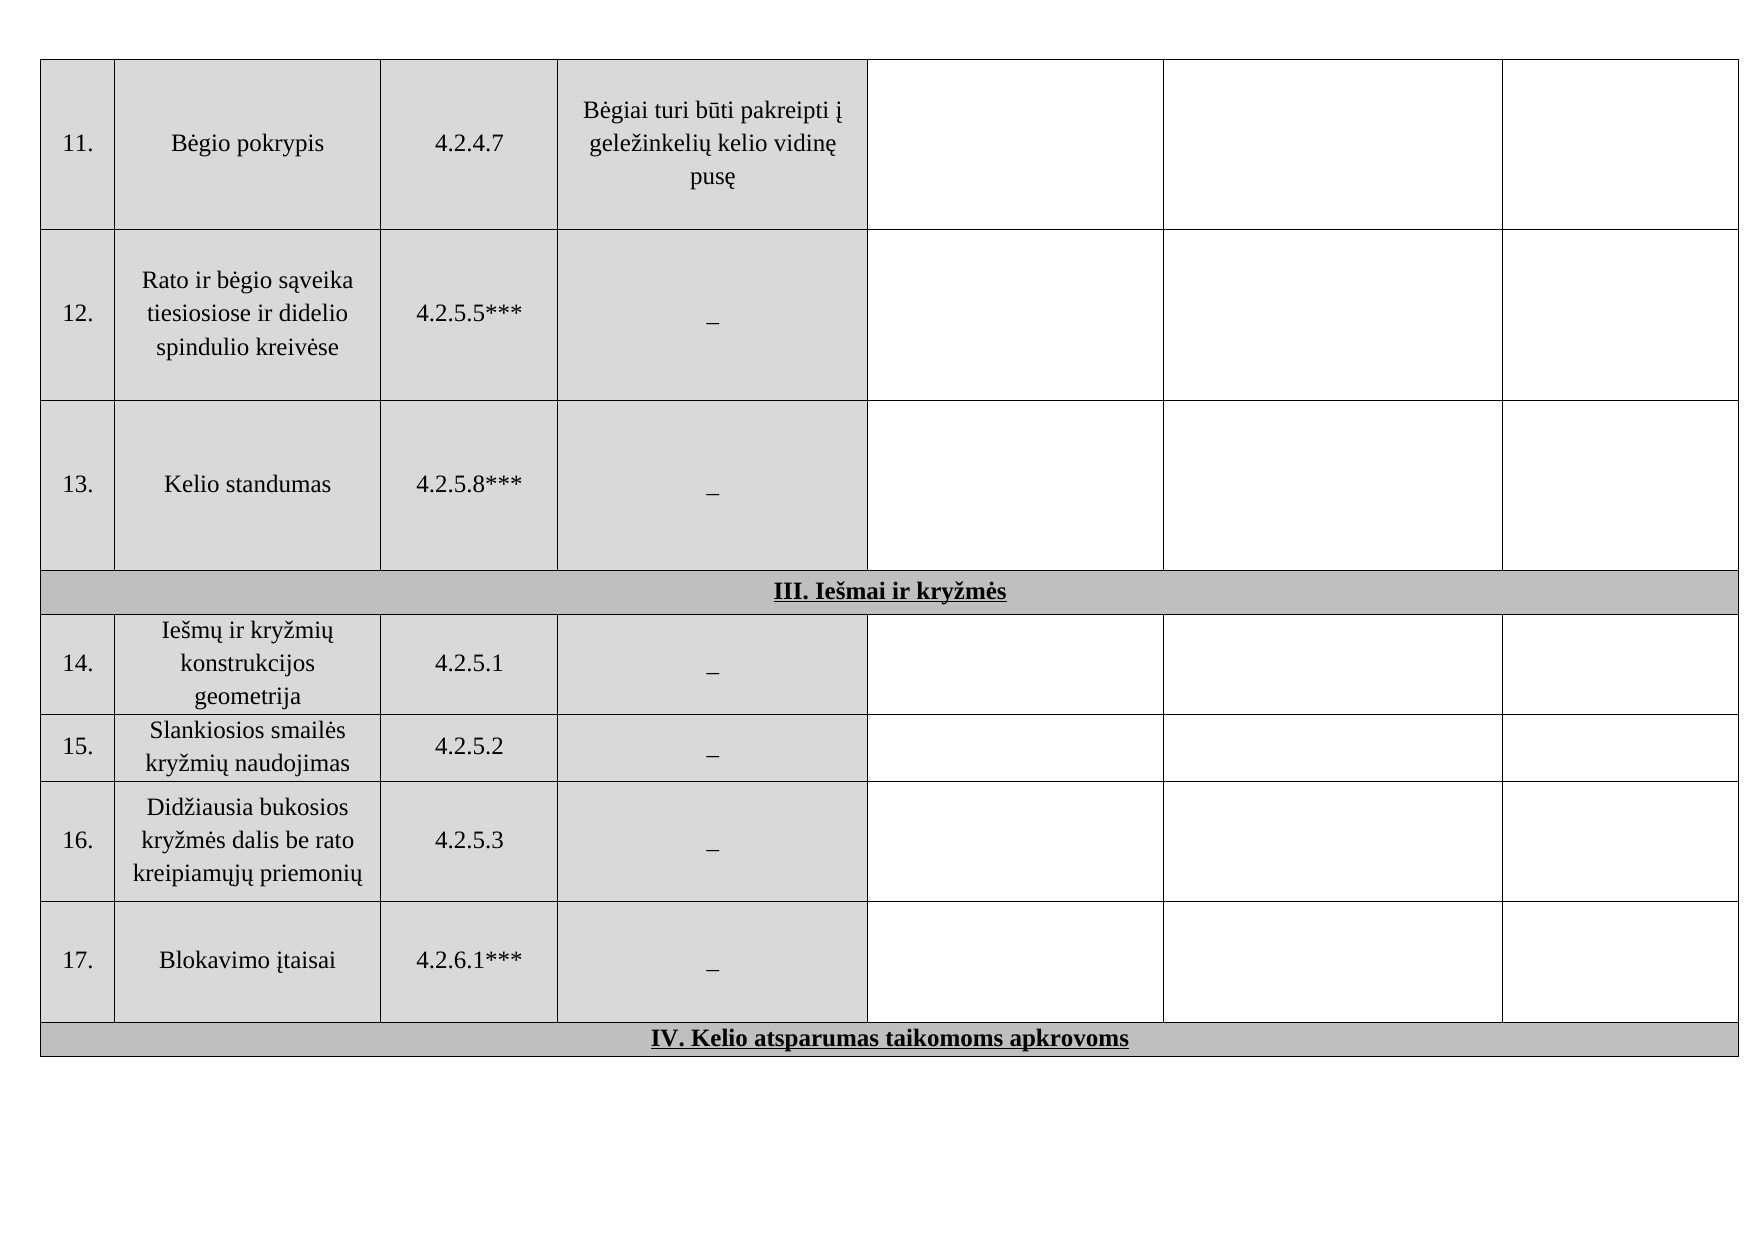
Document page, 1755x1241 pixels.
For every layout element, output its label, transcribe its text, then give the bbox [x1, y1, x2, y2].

table_cell Blokavimo įtaisai [115, 902, 380, 1022]
table_cell Didžiausia bukosios kryžmės dalis be rato kreipiamųjų priemonių [115, 782, 380, 901]
table_cell 4.2.5.3 [381, 782, 557, 901]
table_cell 16. [41, 782, 114, 901]
table_cell 4.2.4.7 [381, 60, 557, 229]
table_cell [868, 715, 1163, 781]
table_cell [1164, 230, 1502, 400]
table_cell 4.2.5.8*** [381, 401, 557, 570]
table_cell 17. [41, 902, 114, 1022]
table_cell [1503, 230, 1738, 400]
table_cell 4.2.5.2 [381, 715, 557, 781]
table_cell Rato ir bėgio sąveika tiesiosiose ir didelio spindulio kreivėse [115, 230, 380, 400]
table_cell 11. [41, 60, 114, 229]
table_cell [1503, 401, 1738, 570]
table_cell [1503, 782, 1738, 901]
table_cell [1503, 902, 1738, 1022]
table_cell 12. [41, 230, 114, 400]
table_cell [868, 902, 1163, 1022]
table_cell _ [558, 230, 867, 400]
table_cell IV. Kelio atsparumas taikomoms apkrovoms [41, 1023, 1738, 1056]
table_cell _ [558, 615, 867, 714]
table_cell Bėgio pokrypis [115, 60, 380, 229]
table_cell [868, 60, 1163, 229]
table_cell [1164, 715, 1502, 781]
table_cell [1164, 401, 1502, 570]
table_cell Kelio standumas [115, 401, 380, 570]
table_cell [868, 782, 1163, 901]
table_cell [868, 230, 1163, 400]
table_cell [1503, 715, 1738, 781]
table_cell Iešmų ir kryžmių konstrukcijos geometrija [115, 615, 380, 714]
table_cell [1164, 782, 1502, 901]
table_cell [1503, 615, 1738, 714]
table_cell Slankiosios smailės kryžmių naudojimas [115, 715, 380, 781]
table_cell [1164, 902, 1502, 1022]
table_cell [1164, 60, 1502, 229]
table_cell 4.2.5.1 [381, 615, 557, 714]
table_cell [1503, 60, 1738, 229]
table_cell _ [558, 782, 867, 901]
table_cell III. Iešmai ir kryžmės [41, 571, 1738, 614]
table_cell [868, 401, 1163, 570]
table_cell 13. [41, 401, 114, 570]
table_cell _ [558, 715, 867, 781]
table_cell 4.2.5.5*** [381, 230, 557, 400]
table_cell 4.2.6.1*** [381, 902, 557, 1022]
table_cell _ [558, 401, 867, 570]
table_cell [868, 615, 1163, 714]
table_cell 15. [41, 715, 114, 781]
table_cell Bėgiai turi būti pakreipti į geležinkelių kelio vidinę pusę [558, 60, 867, 229]
table_cell [1164, 615, 1502, 714]
table_cell 14. [41, 615, 114, 714]
table_cell _ [558, 902, 867, 1022]
